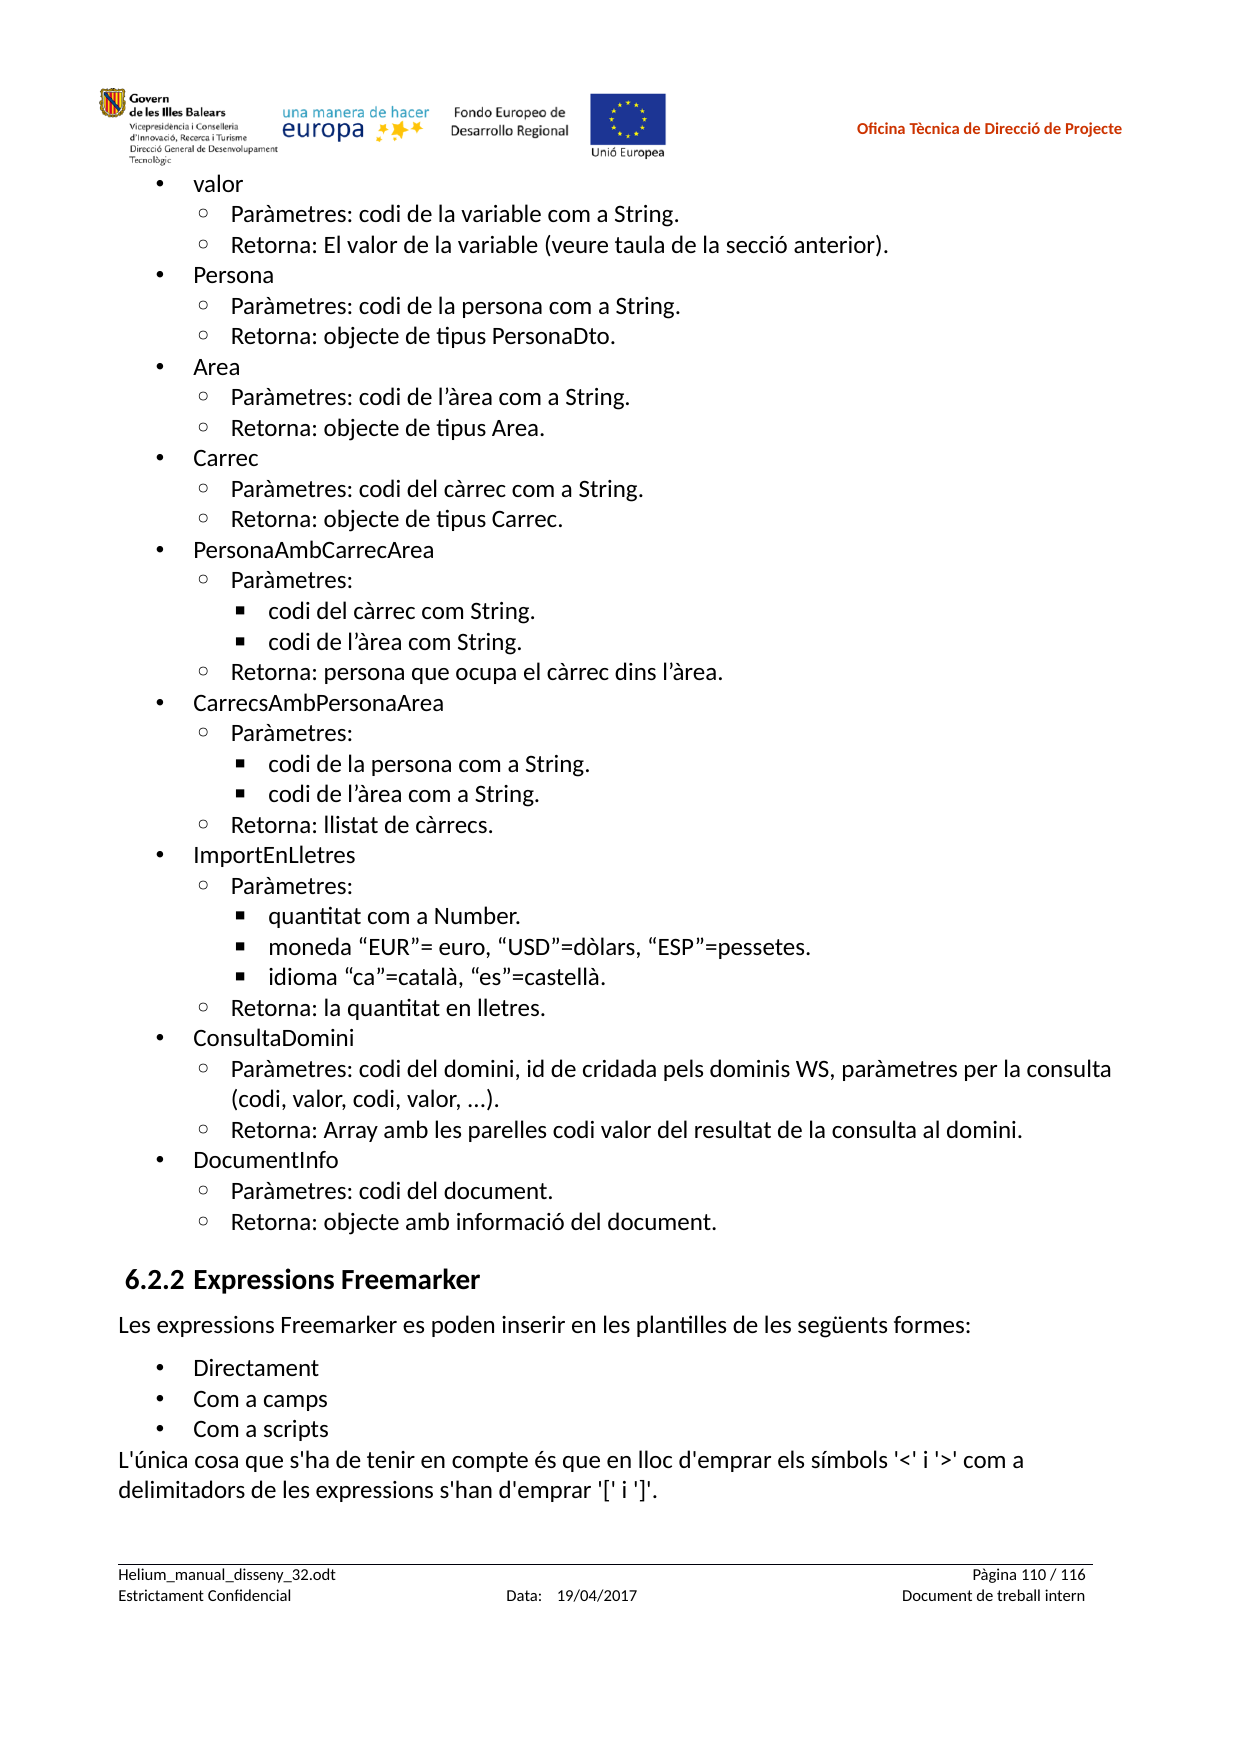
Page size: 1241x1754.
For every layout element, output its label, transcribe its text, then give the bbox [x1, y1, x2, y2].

list ImportEnLletres [156, 839, 1122, 870]
list valor [156, 168, 1122, 198]
subtitle Expressions Freemarker [118, 1261, 1122, 1297]
text Les expressions Freemarker es poden inserir en les plantilles de les següents formes: [118, 1309, 1122, 1340]
list Retorna: objecte amb informació del document. [193, 1206, 1122, 1236]
list DocumentInfo [156, 1144, 1122, 1175]
list Retorna: objecte de tipus Carrec. [193, 504, 1122, 534]
list Retorna: persona que ocupa el càrrec dins l’àrea. [193, 656, 1122, 687]
list Retorna: El valor de la variable (veure taula de la secció anterior). [193, 229, 1122, 259]
list Paràmetres: codi del càrrec com a String. [193, 473, 1122, 504]
list moneda “EUR”= euro, “USD”=dòlars, “ESP”=pessetes. [231, 931, 1122, 961]
list codi de l’àrea com String. [231, 626, 1122, 656]
list Retorna: objecte de tipus Area. [193, 412, 1122, 443]
list Retorna: llistat de càrrecs. [193, 809, 1122, 839]
list Paràmetres: [193, 565, 1122, 595]
list quantitat com a Number. [231, 900, 1122, 931]
list ConsultaDomini [156, 1022, 1122, 1053]
list Directament [156, 1352, 1122, 1383]
list Paràmetres: codi de la variable com a String. [193, 198, 1122, 229]
list Com a camps [156, 1383, 1122, 1413]
list Persona [156, 259, 1122, 290]
list Paràmetres: codi de la persona com a String. [193, 290, 1122, 321]
list Paràmetres: [193, 870, 1122, 900]
list Area [156, 351, 1122, 382]
list Retorna: Array amb les parelles codi valor del resultat de la consulta al domini. [193, 1114, 1122, 1144]
list Carrec [156, 443, 1122, 473]
list Paràmetres: codi del domini, id de cridada pels dominis WS, paràmetres per la consulta (codi, valor, codi, valor, ...). [193, 1053, 1122, 1114]
list codi del càrrec com String. [231, 595, 1122, 626]
list Paràmetres: codi del document. [193, 1175, 1122, 1206]
list codi de la persona com a String. [231, 748, 1122, 778]
list Retorna: la quantitat en lletres. [193, 992, 1122, 1022]
list CarrecsAmbPersonaArea [156, 687, 1122, 717]
picture [99, 87, 668, 166]
list PersonaAmbCarrecArea [156, 534, 1122, 565]
list Paràmetres: codi de l’àrea com a String. [193, 382, 1122, 412]
text L'única cosa que s'ha de tenir en compte és que en lloc d'emprar els símbols '<' i '>' com a delimitadors de les expressions s'han d'emprar '[' i ']'. [118, 1444, 1122, 1505]
list Paràmetres: [193, 717, 1122, 748]
list codi de l’àrea com a String. [231, 778, 1122, 809]
list idioma “ca”=català, “es”=castellà. [231, 961, 1122, 992]
list Retorna: objecte de tipus PersonaDto. [193, 321, 1122, 351]
list Com a scripts [156, 1413, 1122, 1444]
